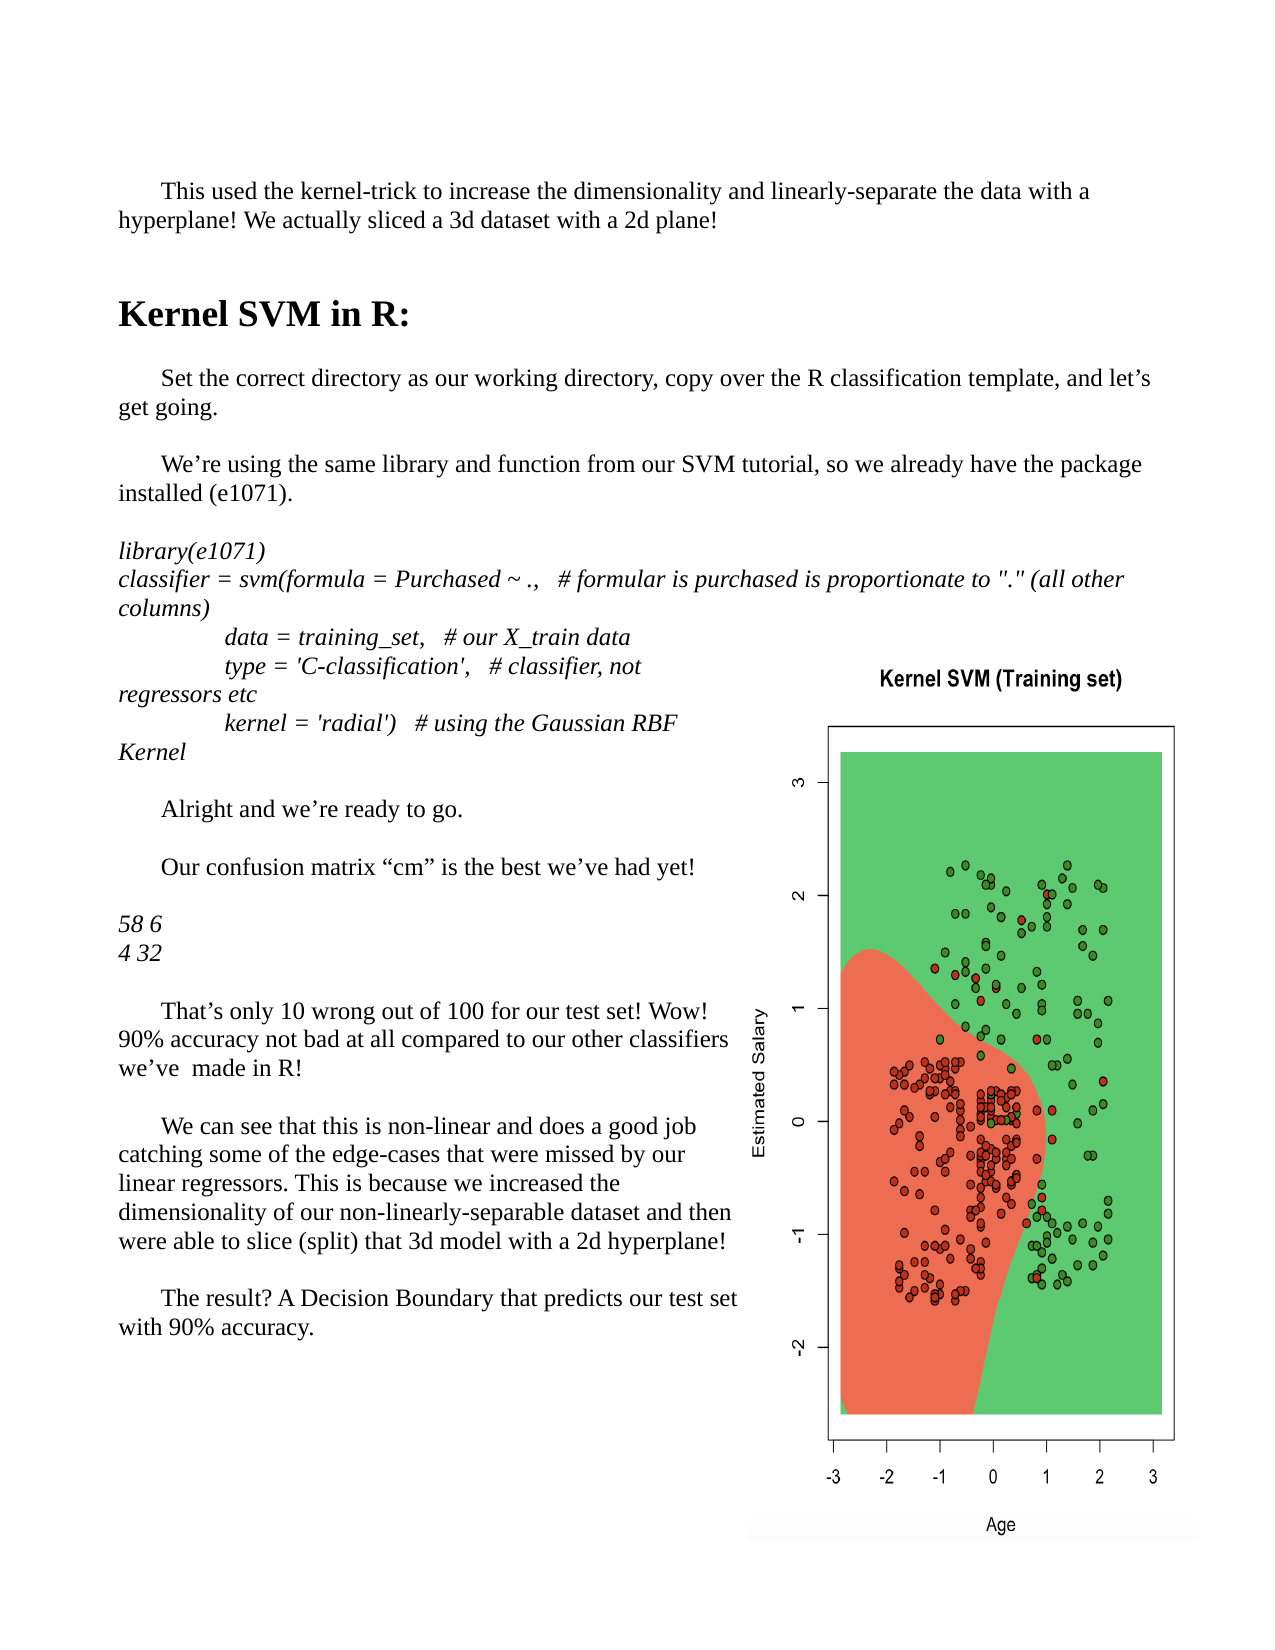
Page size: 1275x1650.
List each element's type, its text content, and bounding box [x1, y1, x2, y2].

text data = training_set, # our X_train data [118, 622, 1157, 651]
text We’re using the same library and function from our SVM tutorial, so we already have the package installed (e1071). [118, 449, 1157, 507]
text We can see that this is non-linear and does a good job catching some of the edge-cases that were missed by our linear regressors. This is because we increased the dimensionality of our non-linearly-separable dataset and then were able to slice (split) that 3d model with a 2d hyperplane! [118, 1111, 746, 1254]
text kernel = 'radial') # using the Gaussian RBF Kernel [118, 708, 746, 766]
text 4 32 [118, 938, 746, 967]
text This used the kernel-trick to increase the dimensionality and linearly-separate the data with a hyperplane! We actually sliced a 3d dataset with a 2d plane! [118, 176, 1157, 234]
text Alright and we’re ready to go. [118, 794, 746, 823]
text classifier = svm(formula = Purchased ~ ., # formular is purchased is proportionate to "." (all other columns) [118, 564, 1157, 622]
text library(e1071) [118, 536, 1157, 564]
text Our confusion matrix “cm” is the best we’ve had yet! [118, 852, 746, 881]
picture [746, 636, 1199, 1540]
text The result? A Decision Boundary that predicts our test set with 90% accuracy. [118, 1283, 746, 1341]
text type = 'C-classification', # classifier, not regressors etc [118, 651, 746, 708]
text That’s only 10 wrong out of 100 for our test set! Wow! 90% accuracy not bad at all compared to our other classifiers we’ve made in R! [118, 996, 746, 1082]
text Kernel SVM in R: [118, 291, 1157, 334]
text 58 6 [118, 909, 746, 938]
text Set the correct directory as our working directory, copy over the R classification template, and let’s get going. [118, 363, 1157, 421]
